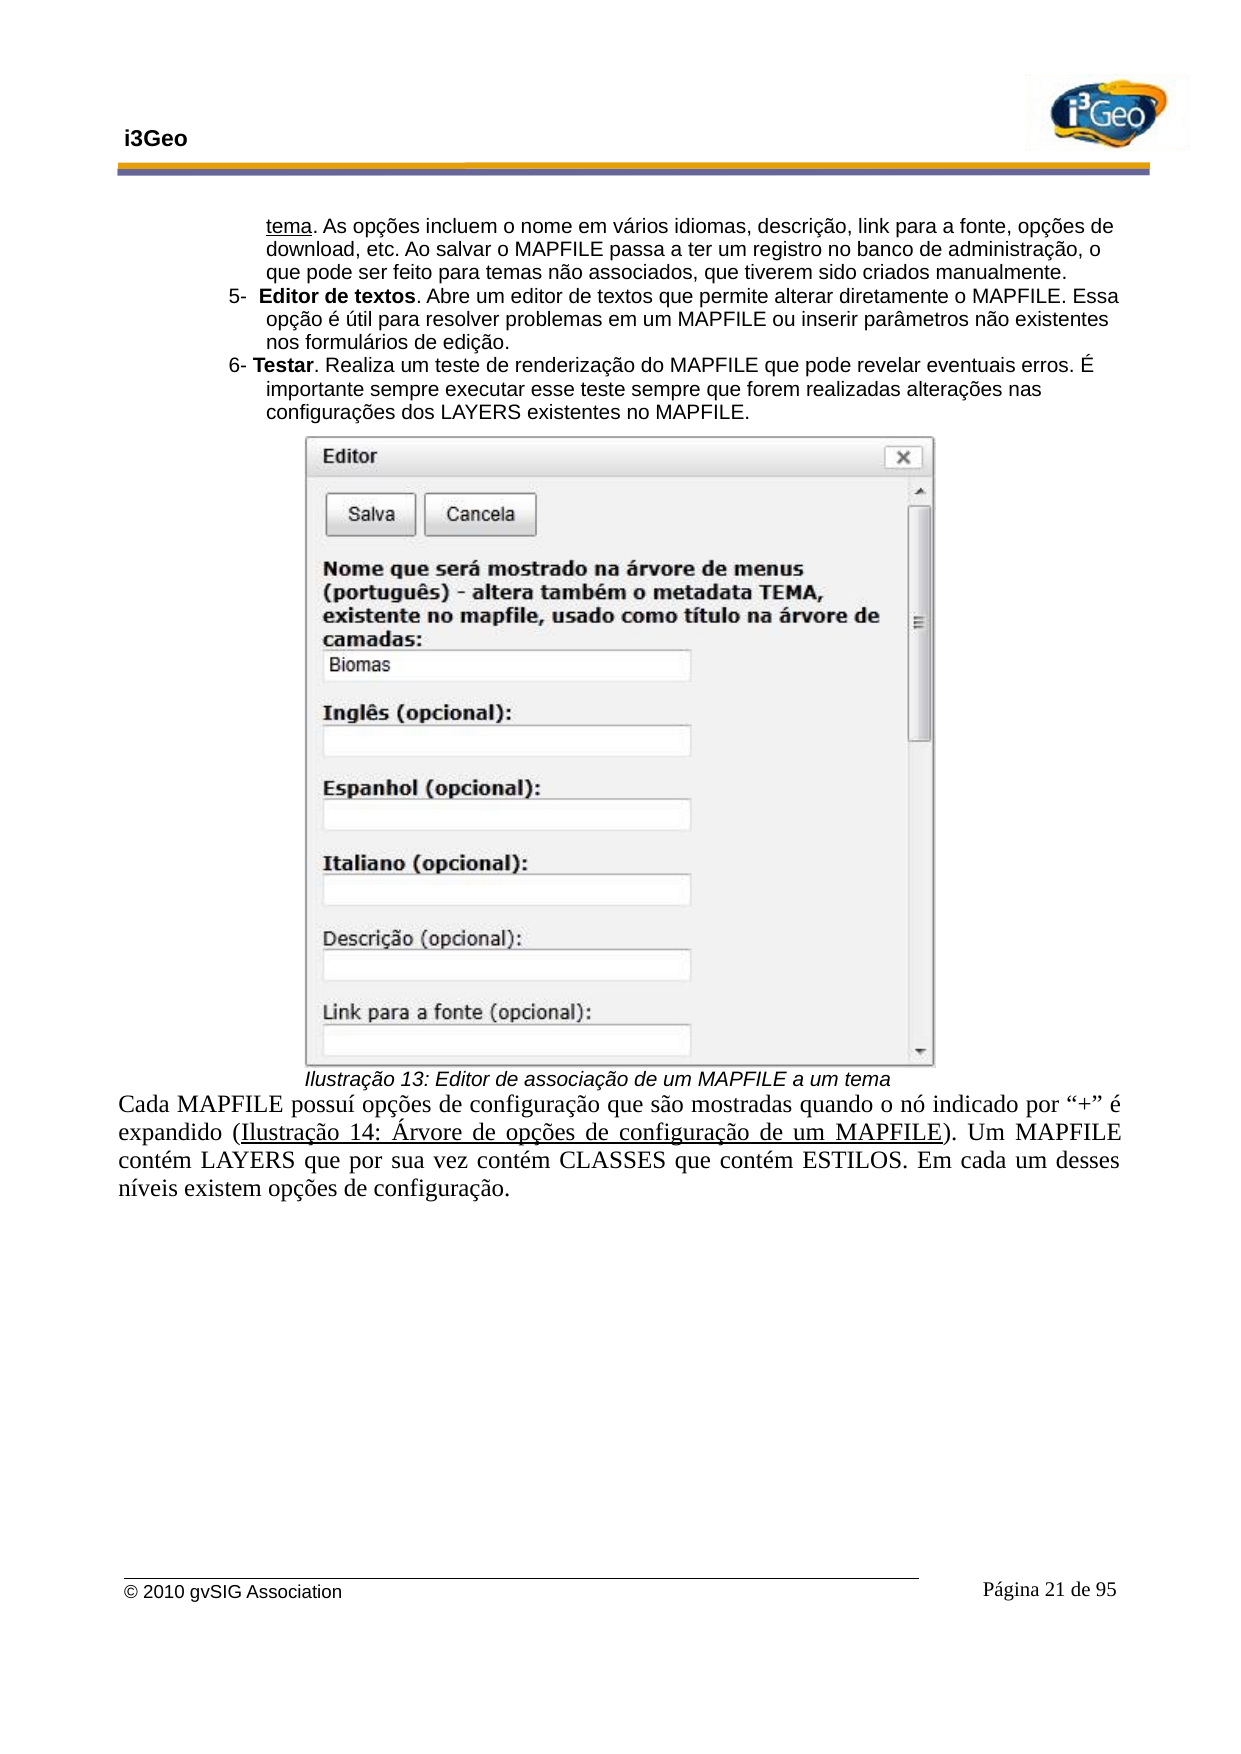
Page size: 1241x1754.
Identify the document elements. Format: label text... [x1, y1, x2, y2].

picture [1025, 74, 1191, 151]
text Cada MAPFILE possuí opções de configuração que são mostradas quando o nó indicado por “+” é expandido (Ilustração 14: Árvore de opções de configuração de um MAPFILE). Um MAPFILE contém LAYERS que por sua vez contém CLASSES que contém ESTILOS. Em cada um desses níveis existem opções de configuração. [118, 881, 1122, 1201]
list tema. As opções incluem o nome em vários idiomas, descrição, link para a fonte, opções de download, etc. Ao salvar o MAPFILE passa a ter um registro no banco de administração, o que pode ser feito para temas não associados, que tiverem sido criados manualmente. [228, 214, 1122, 284]
text Ilustração 13: Editor de associação de um MAPFILE a um tema [304, 1068, 936, 1091]
list 5- Editor de textos. Abre um editor de textos que permite alterar diretamente o MAPFILE. Essa opção é útil para resolver problemas em um MAPFILE ou inserir parâmetros não existentes nos formulários de edição. [228, 284, 1122, 354]
picture [304, 436, 936, 1068]
list 6- Testar. Realiza um teste de renderização do MAPFILE que pode revelar eventuais erros. É importante sempre executar esse teste sempre que forem realizadas alterações nas configurações dos LAYERS existentes no MAPFILE. [228, 354, 1122, 423]
